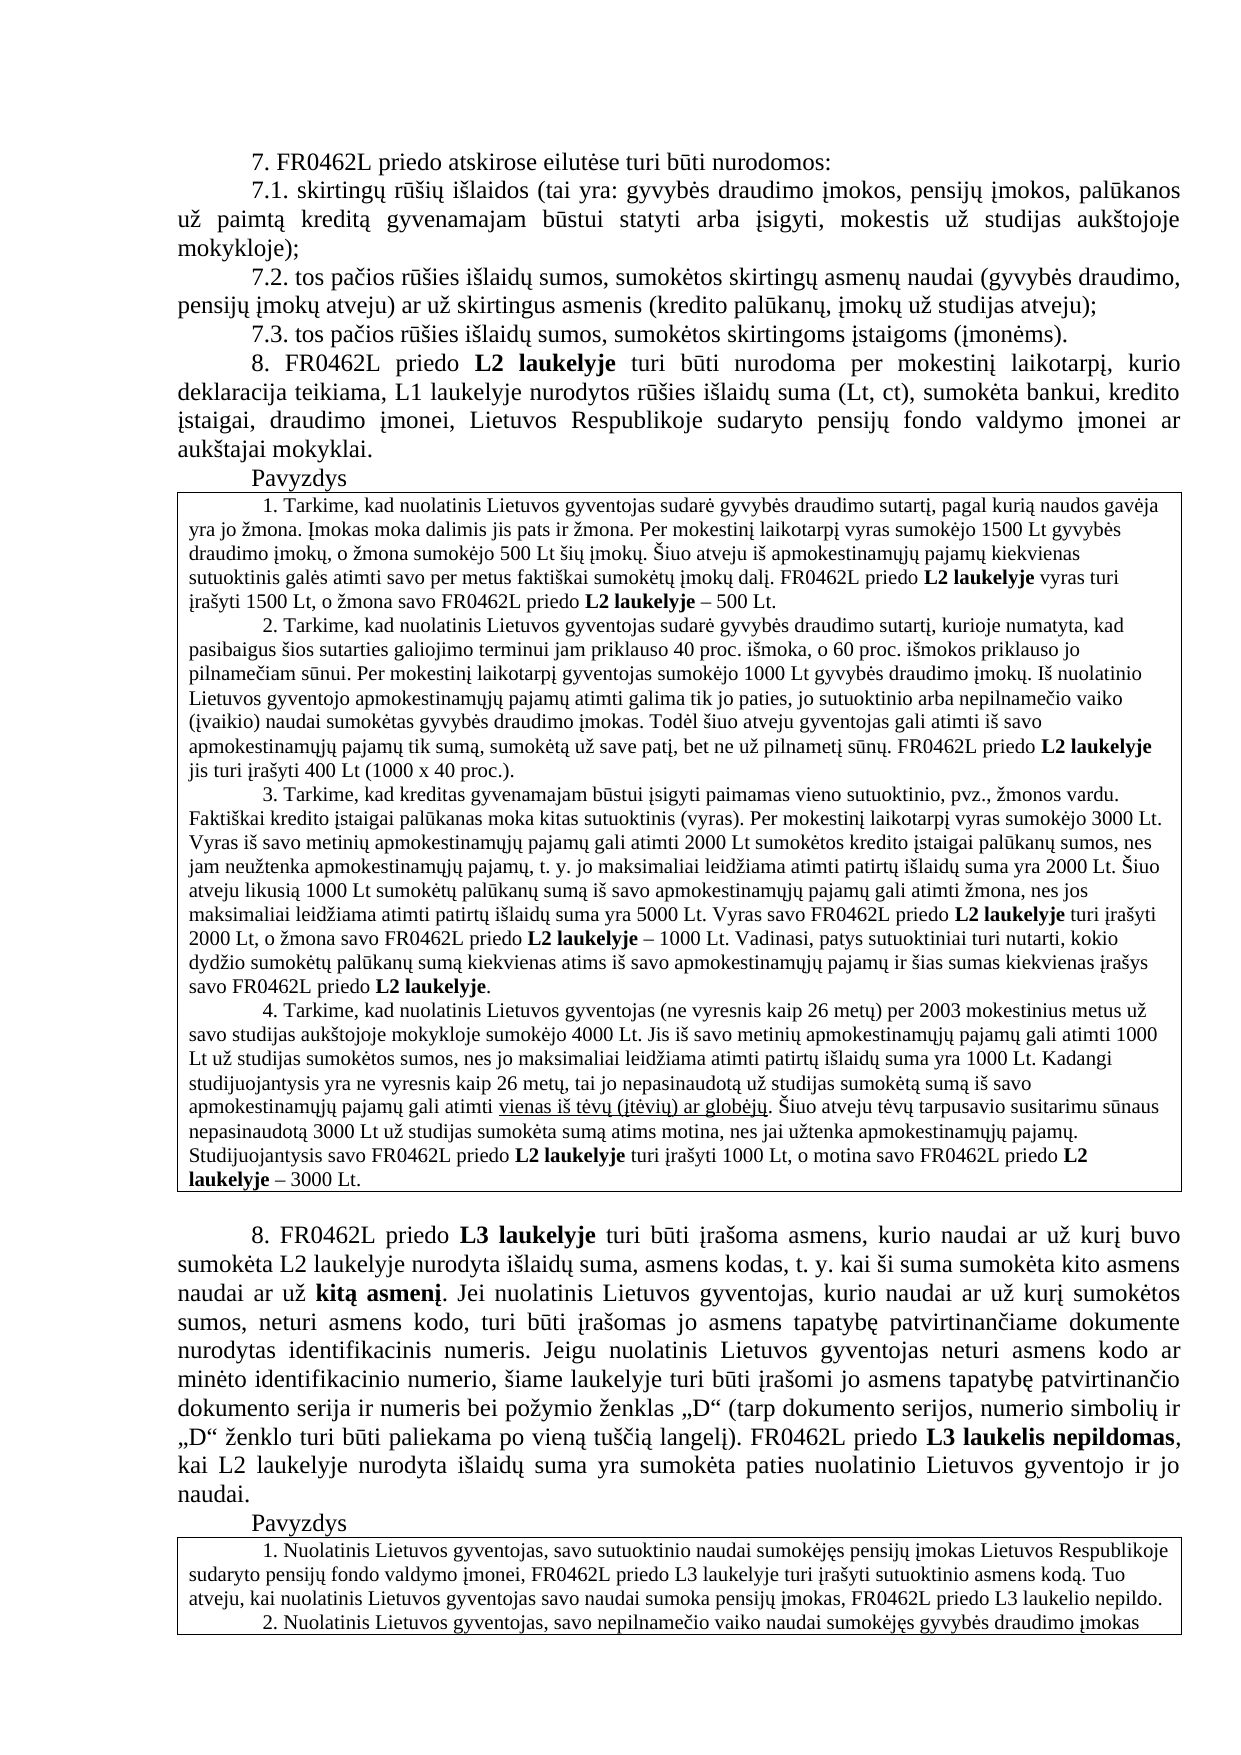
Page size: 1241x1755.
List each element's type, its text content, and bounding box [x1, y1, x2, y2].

text 7.1. skirtingų rūšių išlaidos (tai yra: gyvybės draudimo įmokos, pensijų įmokos, palūkanos už paimtą kreditą gyvenamajam būstui statyti arba įsigyti, mokestis už studijas aukštojoje mokykloje); [177, 176, 1181, 262]
text Pavyzdys [177, 1508, 1181, 1537]
text Pavyzdys [177, 463, 1181, 492]
text 8. FR0462L priedo L2 laukelyje turi būti nurodoma per mokestinį laikotarpį, kurio deklaracija teikiama, L1 laukelyje nurodytos rūšies išlaidų suma (Lt, ct), sumokėta bankui, kredito įstaigai, draudimo įmonei, Lietuvos Respublikoje sudaryto pensijų fondo valdymo įmonei ar aukštajai mokyklai. [177, 348, 1181, 463]
text 7. FR0462L priedo atskirose eilutėse turi būti nurodomos: [177, 147, 1181, 176]
text 7.2. tos pačios rūšies išlaidų sumos, sumokėtos skirtingų asmenų naudai (gyvybės draudimo, pensijų įmokų atveju) ar už skirtingus asmenis (kredito palūkanų, įmokų už studijas atveju); [177, 262, 1181, 319]
table_header 1. Tarkime, kad nuolatinis Lietuvos gyventojas sudarė gyvybės draudimo sutartį, pagal kurią naudos gavėja yra jo žmona. Įmokas moka dalimis jis pats ir žmona. Per mokestinį laikotarpį vyras sumokėjo 1500 Lt gyvybės draudimo įmokų, o žmona sumokėjo 500 Lt šių įmokų. Šiuo atveju iš apmokestinamųjų pajamų kiekvienas sutuoktinis galės atimti savo per metus faktiškai sumokėtų įmokų dalį. FR0462L priedo L2 laukelyje vyras turi įrašyti 1500 Lt, o žmona savo FR0462L priedo L2 laukelyje – 500 Lt. 2. Tarkime, kad nuolatinis Lietuvos gyventojas sudarė gyvybės draudimo sutartį, kurioje numatyta, kad pasibaigus šios sutarties galiojimo terminui jam priklauso 40 proc. išmoka, o 60 proc. išmokos priklauso jo pilnamečiam sūnui. Per mokestinį laikotarpį gyventojas sumokėjo 1000 Lt gyvybės draudimo įmokų. Iš nuolatinio Lietuvos gyventojo apmokestinamųjų pajamų atimti galima tik jo paties, jo sutuoktinio arba nepilnamečio vaiko (įvaikio) naudai sumokėtas gyvybės draudimo įmokas. Todėl šiuo atveju gyventojas gali atimti iš savo apmokestinamųjų pajamų tik sumą, sumokėtą už save patį, bet ne už pilnametį sūnų. FR0462L priedo L2 laukelyje jis turi įrašyti 400 Lt (1000 x 40 proc.). 3. Tarkime, kad kreditas gyvenamajam būstui įsigyti paimamas vieno sutuoktinio, pvz., žmonos vardu. Faktiškai kredito įstaigai palūkanas moka kitas sutuoktinis (vyras). Per mokestinį laikotarpį vyras sumokėjo 3000 Lt. Vyras iš savo metinių apmokestinamųjų pajamų gali atimti 2000 Lt sumokėtos kredito įstaigai palūkanų sumos, nes jam neužtenka apmokestinamųjų pajamų, t. y. jo maksimaliai leidžiama atimti patirtų išlaidų suma yra 2000 Lt. Šiuo atveju likusią 1000 Lt sumokėtų palūkanų sumą iš savo apmokestinamųjų pajamų gali atimti žmona, nes jos maksimaliai leidžiama atimti patirtų išlaidų suma yra 5000 Lt. Vyras savo FR0462L priedo L2 laukelyje turi įrašyti 2000 Lt, o žmona savo FR0462L priedo L2 laukelyje – 1000 Lt. Vadinasi, patys sutuoktiniai turi nutarti, kokio dydžio sumokėtų palūkanų sumą kiekvienas atims iš savo apmokestinamųjų pajamų ir šias sumas kiekvienas įrašys savo FR0462L priedo L2 laukelyje. 4. Tarkime, kad nuolatinis Lietuvos gyventojas (ne vyresnis kaip 26 metų) per 2003 mokestinius metus už savo studijas aukštojoje mokykloje sumokėjo 4000 Lt. Jis iš savo metinių apmokestinamųjų pajamų gali atimti 1000 Lt už studijas sumokėtos sumos, nes jo maksimaliai leidžiama atimti patirtų išlaidų suma yra 1000 Lt. Kadangi studijuojantysis yra ne vyresnis kaip 26 metų, tai jo nepasinaudotą už studijas sumokėtą sumą iš savo apmokestinamųjų pajamų gali atimti vienas iš tėvų (įtėvių) ar globėjų. Šiuo atveju tėvų tarpusavio susitarimu sūnaus nepasinaudotą 3000 Lt už studijas sumokėta sumą atims motina, nes jai užtenka apmokestinamųjų pajamų. Studijuojantysis savo FR0462L priedo L2 laukelyje turi įrašyti 1000 Lt, o motina savo FR0462L priedo L2 laukelyje – 3000 Lt. [178, 493, 1181, 1191]
table_header 1. Nuolatinis Lietuvos gyventojas, savo sutuoktinio naudai sumokėjęs pensijų įmokas Lietuvos Respublikoje sudaryto pensijų fondo valdymo įmonei, FR0462L priedo L3 laukelyje turi įrašyti sutuoktinio asmens kodą. Tuo atveju, kai nuolatinis Lietuvos gyventojas savo naudai sumoka pensijų įmokas, FR0462L priedo L3 laukelio nepildo. 2. Nuolatinis Lietuvos gyventojas, savo nepilnamečio vaiko naudai sumokėjęs gyvybės draudimo įmokas [178, 1538, 1181, 1634]
text 7.3. tos pačios rūšies išlaidų sumos, sumokėtos skirtingoms įstaigoms (įmonėms). [177, 319, 1181, 348]
text 8. FR0462L priedo L3 laukelyje turi būti įrašoma asmens, kurio naudai ar už kurį buvo sumokėta L2 laukelyje nurodyta išlaidų suma, asmens kodas, t. y. kai ši suma sumokėta kito asmens naudai ar už kitą asmenį. Jei nuolatinis Lietuvos gyventojas, kurio naudai ar už kurį sumokėtos sumos, neturi asmens kodo, turi būti įrašomas jo asmens tapatybę patvirtinančiame dokumente nurodytas identifikacinis numeris. Jeigu nuolatinis Lietuvos gyventojas neturi asmens kodo ar minėto identifikacinio numerio, šiame laukelyje turi būti įrašomi jo asmens tapatybę patvirtinančio dokumento serija ir numeris bei požymio ženklas „D“ (tarp dokumento serijos, numerio simbolių ir „D“ ženklo turi būti paliekama po vieną tuščią langelį). FR0462L priedo L3 laukelis nepildomas, kai L2 laukelyje nurodyta išlaidų suma yra sumokėta paties nuolatinio Lietuvos gyventojo ir jo naudai. [177, 1221, 1181, 1508]
